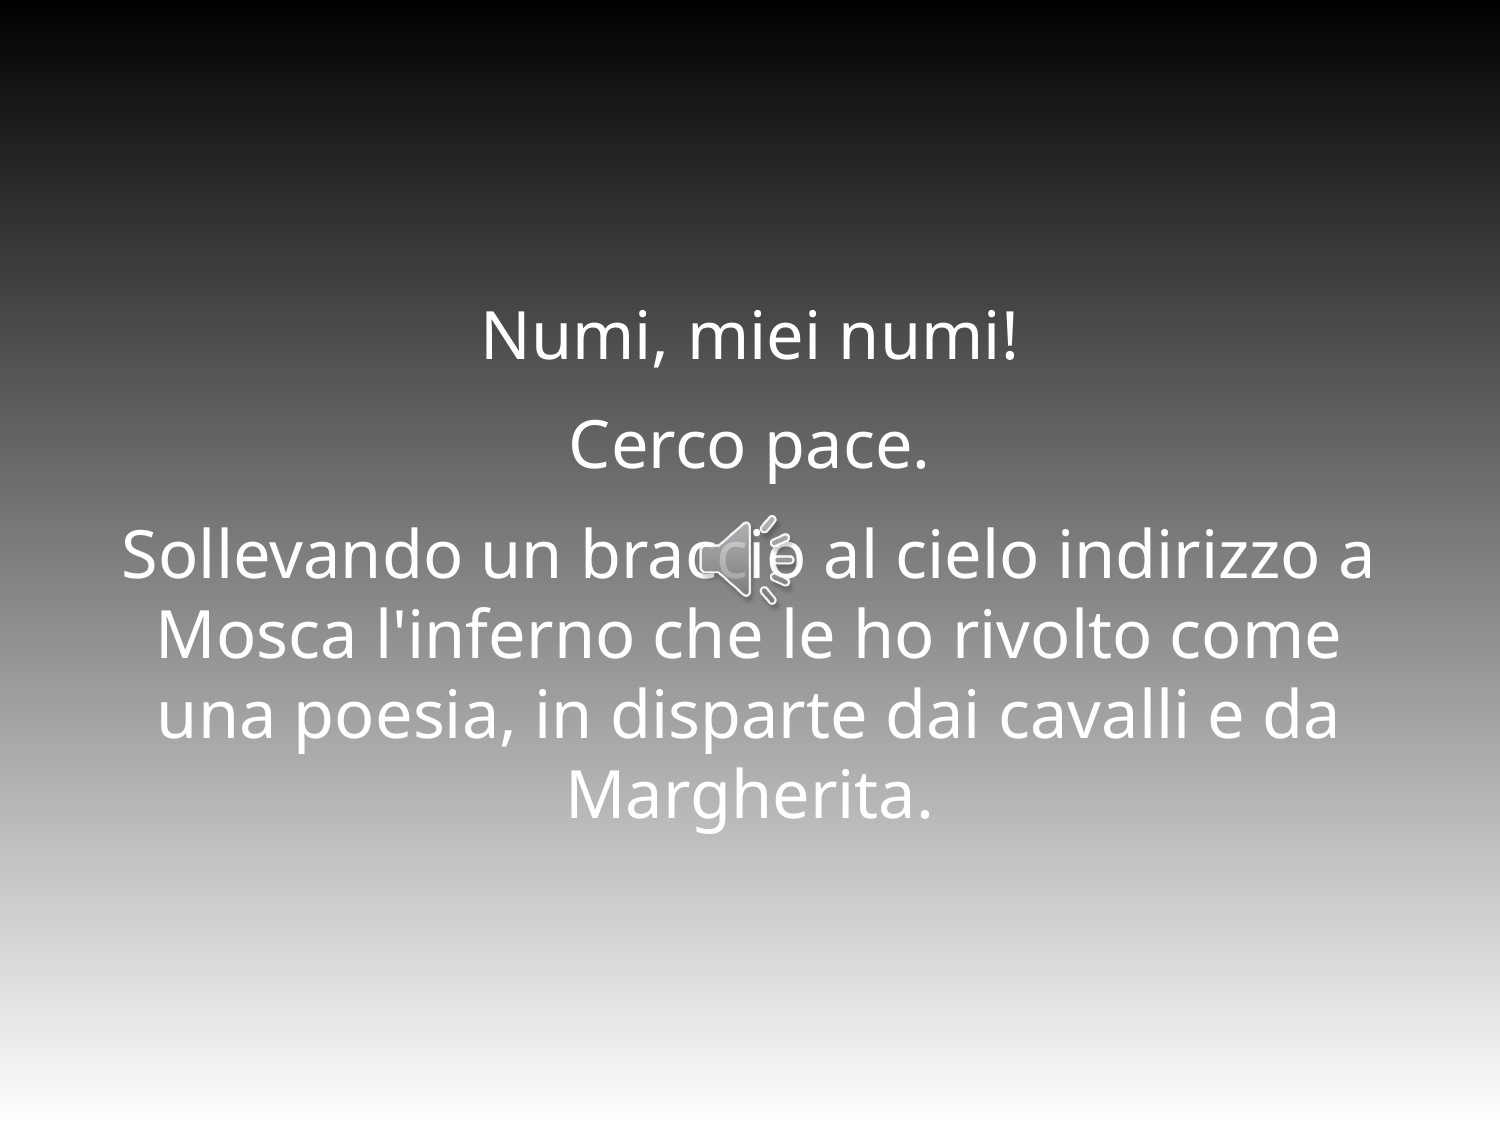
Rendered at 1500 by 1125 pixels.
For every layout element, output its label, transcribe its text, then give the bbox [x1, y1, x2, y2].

list Numi, miei numi! Cerco pace. Sollevando un braccio al cielo indirizzo a Mosca l'inferno che le ho rivolto come una poesia, in disparte dai cavalli e da Margherita. [75, 66, 1425, 1071]
picture [699, 512, 800, 613]
